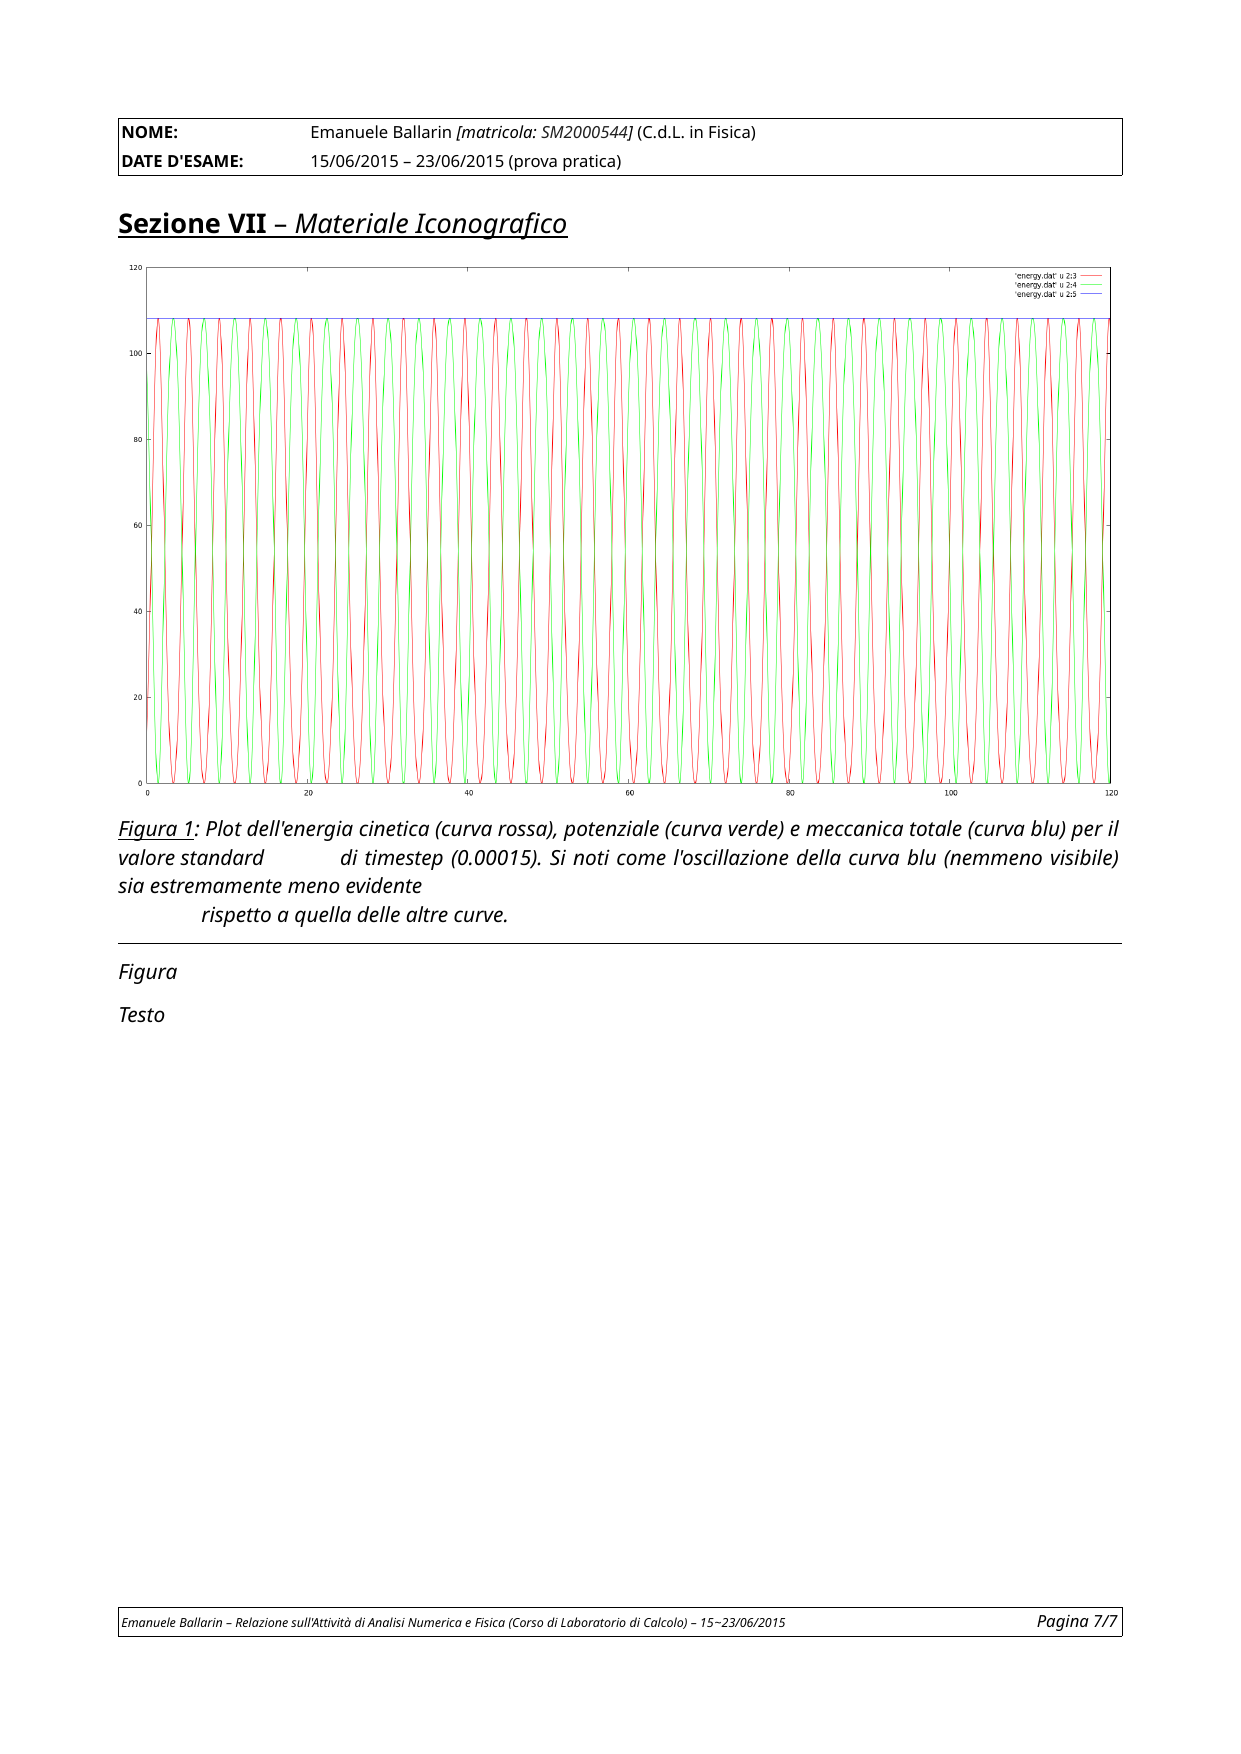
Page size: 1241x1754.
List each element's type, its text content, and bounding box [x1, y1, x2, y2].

text Figura [118, 957, 1122, 986]
text Figura 1: Plot dell'energia cinetica (curva rossa), potenziale (curva verde) e meccanica totale (curva blu) per il valore standard di timestep (0.00015). Si noti come l'oscillazione della curva blu (nemmeno visibile) sia estremamente meno evidente [118, 814, 1122, 900]
text Testo [118, 1000, 1122, 1028]
text rispetto a quella delle altre curve. [118, 900, 1122, 928]
text Sezione VII – Materiale Iconografico [118, 205, 1122, 242]
picture [118, 258, 1123, 801]
